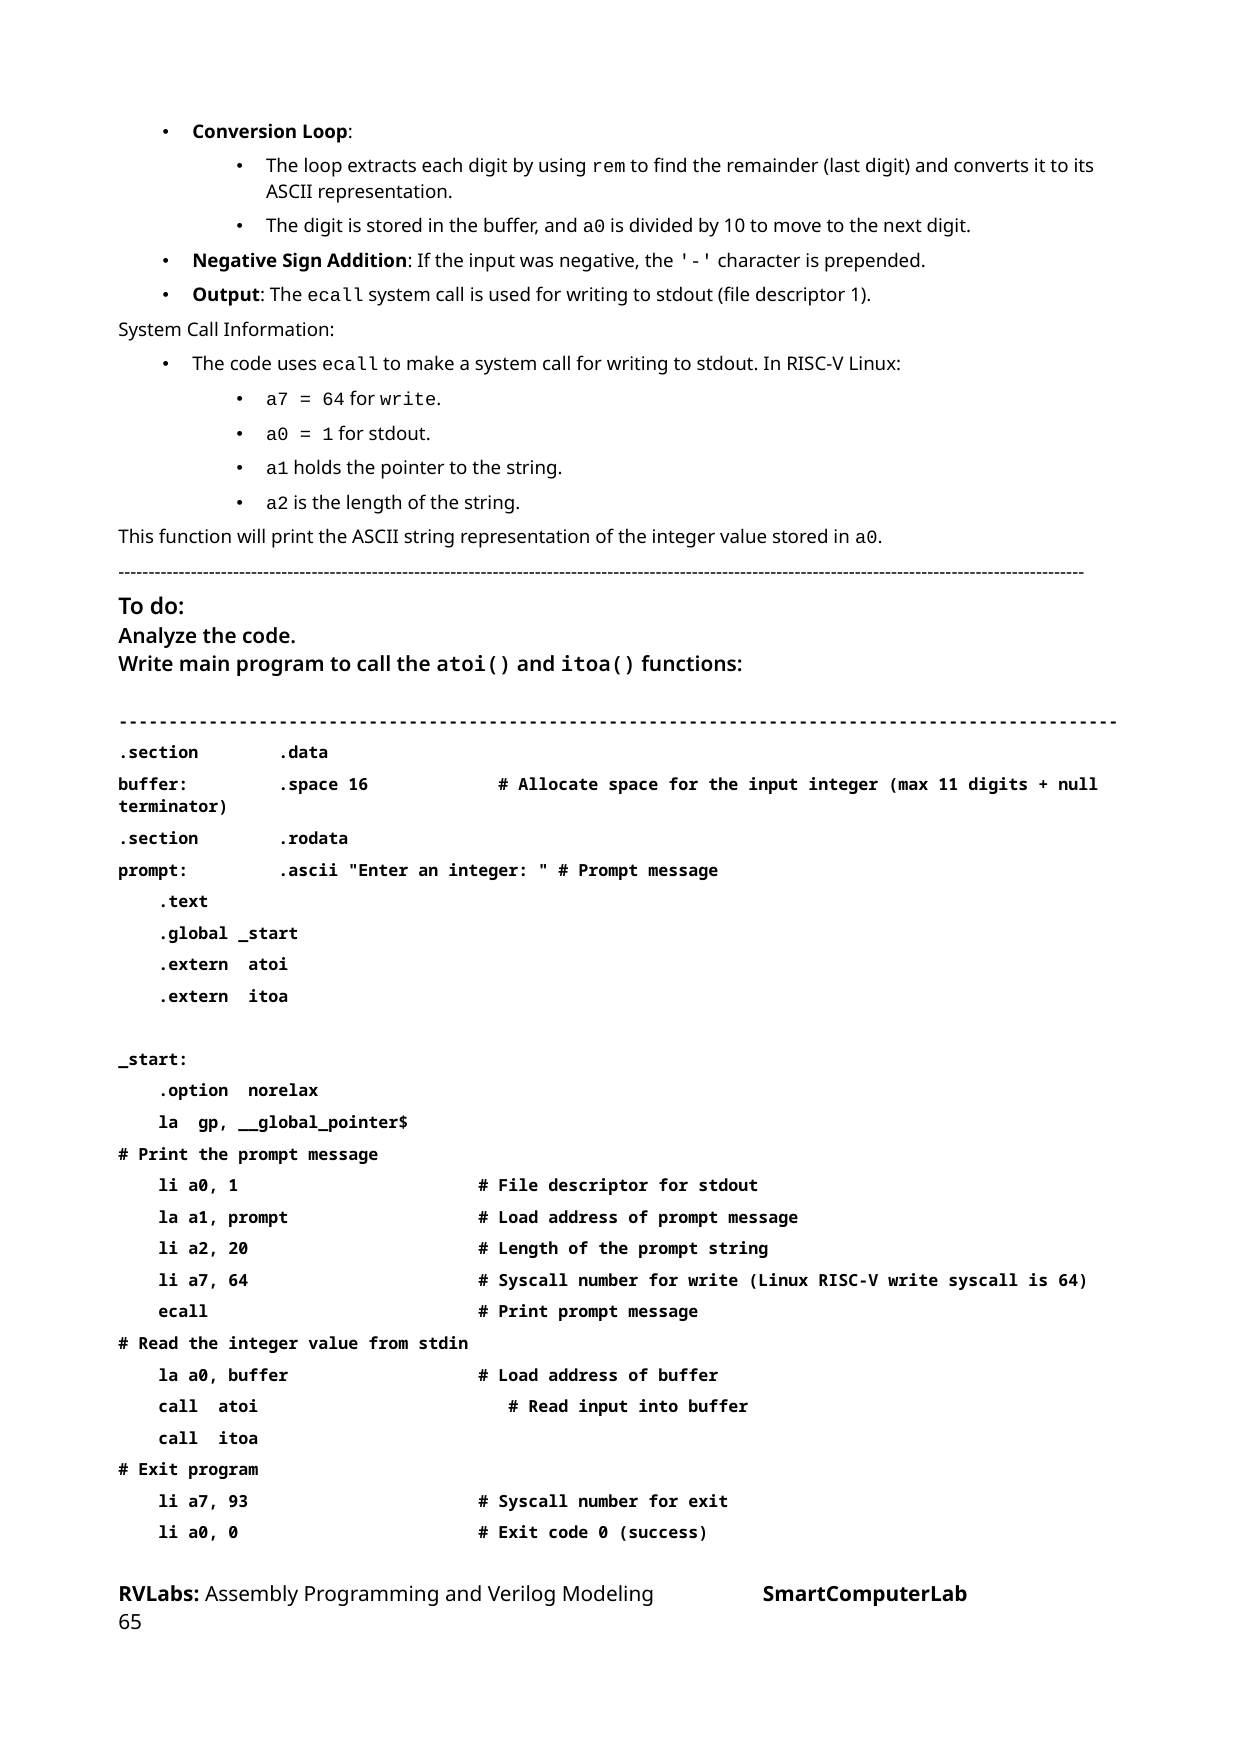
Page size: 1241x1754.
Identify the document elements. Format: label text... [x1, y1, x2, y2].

list a1 holds the pointer to the string. [236, 454, 1122, 480]
text .section .rodata [118, 827, 1122, 849]
text Write main program to call the atoi() and itoa() functions: [118, 649, 1122, 678]
list a2 is the length of the string. [236, 489, 1122, 515]
text ---------------------------------------------------------------------------------------------------------------------------------------------------------------- [118, 558, 1122, 584]
text prompt: .ascii "Enter an integer: " # Prompt message [118, 858, 1122, 881]
text .extern itoa [118, 984, 1122, 1007]
text la gp, __global_pointer$ [118, 1111, 1122, 1133]
list The digit is stored in the buffer, and a0 is divided by 10 to move to the next digit. [236, 213, 1122, 238]
text call atoi # Read input into buffer [118, 1395, 1122, 1417]
text # Read the integer value from stdin [118, 1332, 1122, 1354]
text la a0, buffer # Load address of buffer [118, 1363, 1122, 1386]
text call itoa [118, 1426, 1122, 1449]
text System Call Information: [118, 316, 1122, 342]
text li a7, 93 # Syscall number for exit [118, 1489, 1122, 1512]
text # Exit program [118, 1458, 1122, 1481]
text li a0, 1 # File descriptor for stdout [118, 1174, 1122, 1196]
list The loop extracts each digit by using rem to find the remainder (last digit) and converts it to its ASCII representation. [236, 152, 1122, 204]
list a7 = 64 for write. [236, 385, 1122, 411]
text buffer: .space 16 # Allocate space for the input integer (max 11 digits + null terminator) [118, 772, 1122, 818]
list The code uses ecall to make a system call for writing to stdout. In RISC-V Linux: [162, 351, 1122, 376]
text li a2, 20 # Length of the prompt string [118, 1237, 1122, 1259]
list a0 = 1 for stdout. [236, 420, 1122, 446]
text li a0, 0 # Exit code 0 (success) [118, 1521, 1122, 1544]
text .option norelax [118, 1079, 1122, 1102]
text Analyze the code. [118, 621, 1122, 649]
text la a1, prompt # Load address of prompt message [118, 1205, 1122, 1228]
text li a7, 64 # Syscall number for write (Linux RISC-V write syscall is 64) [118, 1268, 1122, 1291]
list Negative Sign Addition: If the input was negative, the '-' character is prepended. [162, 247, 1122, 273]
list Output: The ecall system call is used for writing to stdout (file descriptor 1). [162, 282, 1122, 307]
text .global _start [118, 921, 1122, 944]
text This function will print the ASCII string representation of the integer value stored in a0. [118, 524, 1122, 549]
list Conversion Loop: [162, 118, 1122, 144]
text To do: [118, 590, 1122, 621]
text .extern atoi [118, 953, 1122, 976]
text # Print the prompt message [118, 1142, 1122, 1165]
text .text [118, 890, 1122, 912]
text ecall # Print prompt message [118, 1300, 1122, 1323]
text .section .data [118, 741, 1122, 763]
text _start: [118, 1047, 1122, 1070]
text ---------------------------------------------------------------------------------------------------- [118, 709, 1122, 732]
